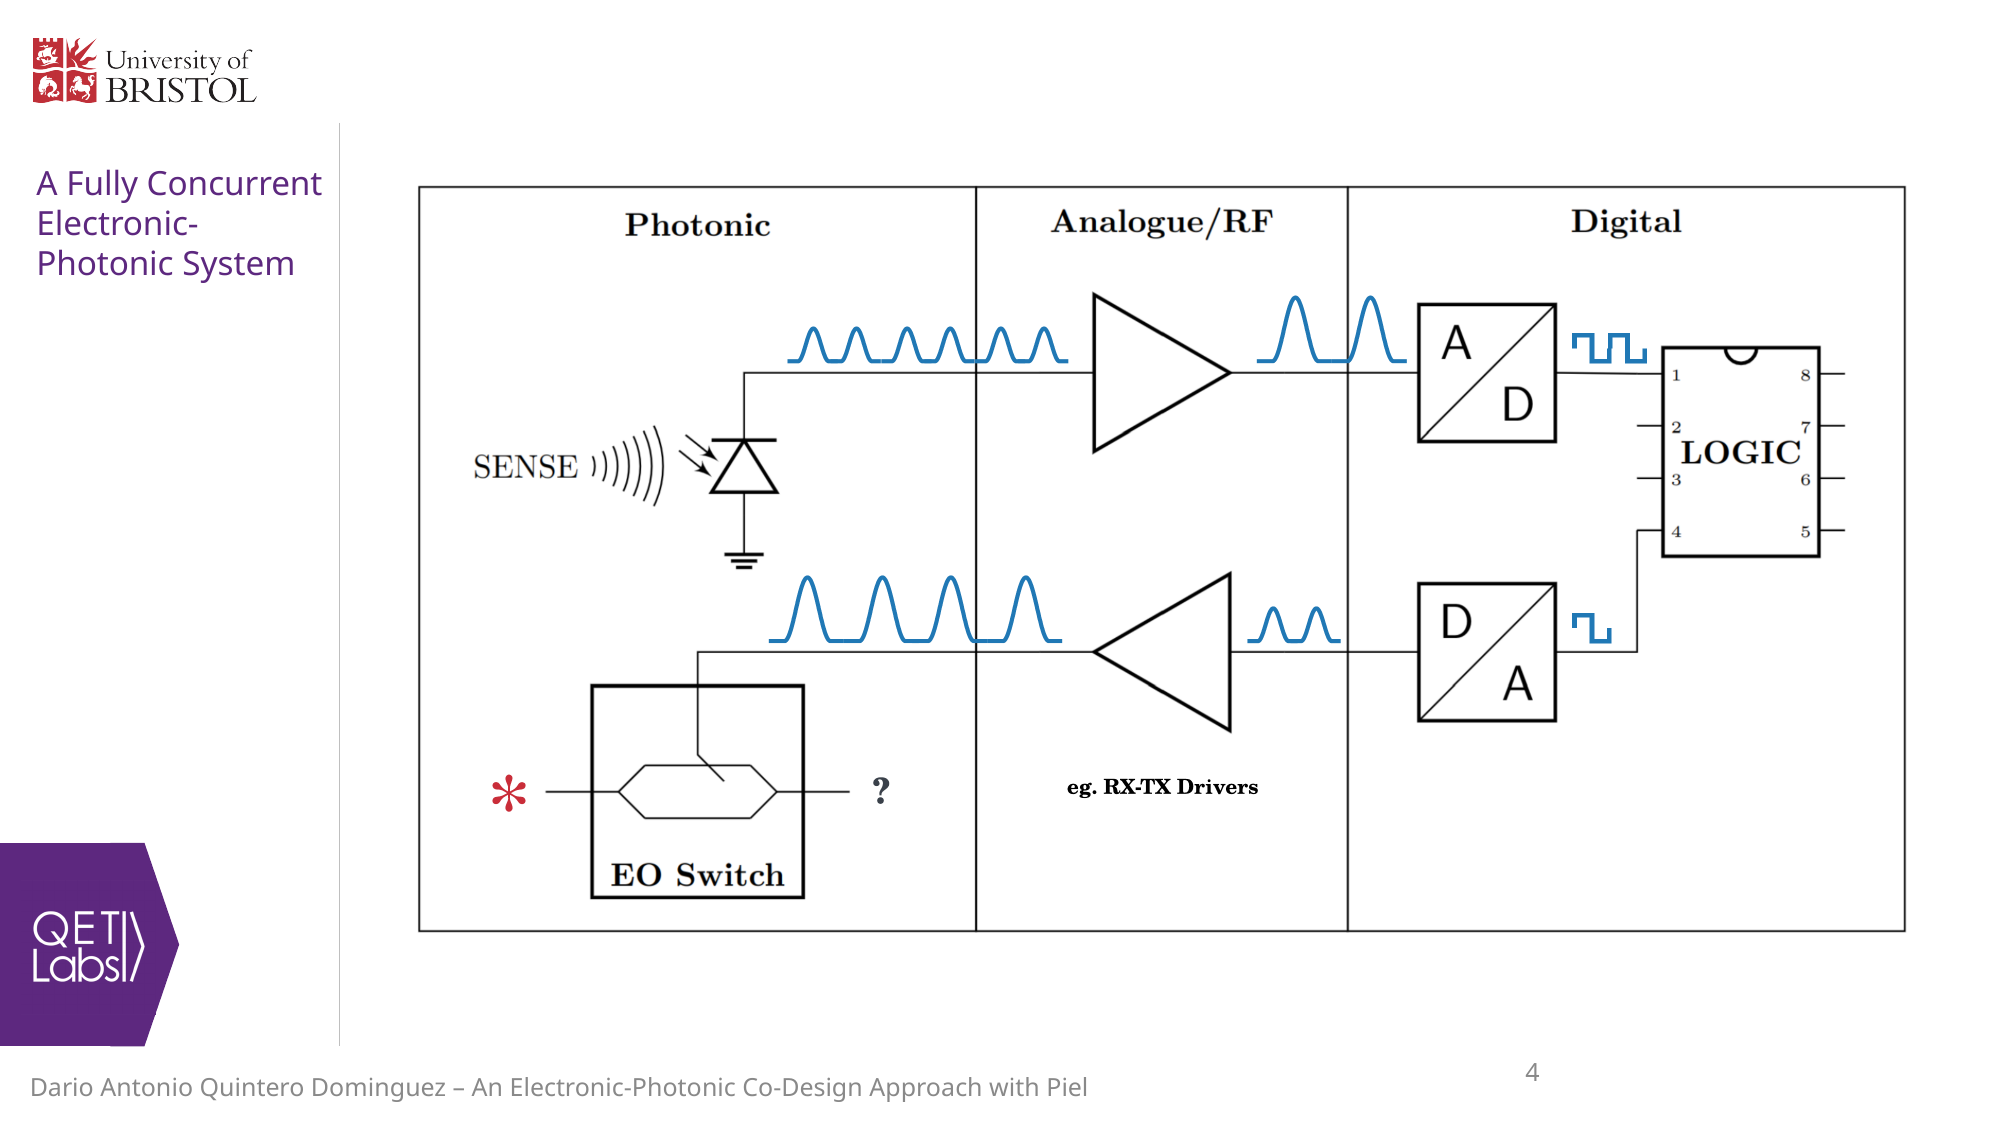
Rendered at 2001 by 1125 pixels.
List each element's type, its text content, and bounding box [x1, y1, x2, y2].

picture [412, 179, 1913, 938]
text_box [0, 842, 180, 1047]
slide_number [1510, 1043, 1961, 1104]
picture [33, 38, 257, 103]
text_box A Fully Concurrent Electronic-Photonic System [21, 154, 340, 330]
picture [21, 880, 156, 1015]
footer Dario Antonio Quintero Dominguez – An Electronic-Photonic Co-Design Approach with Piel [14, 1056, 1463, 1117]
